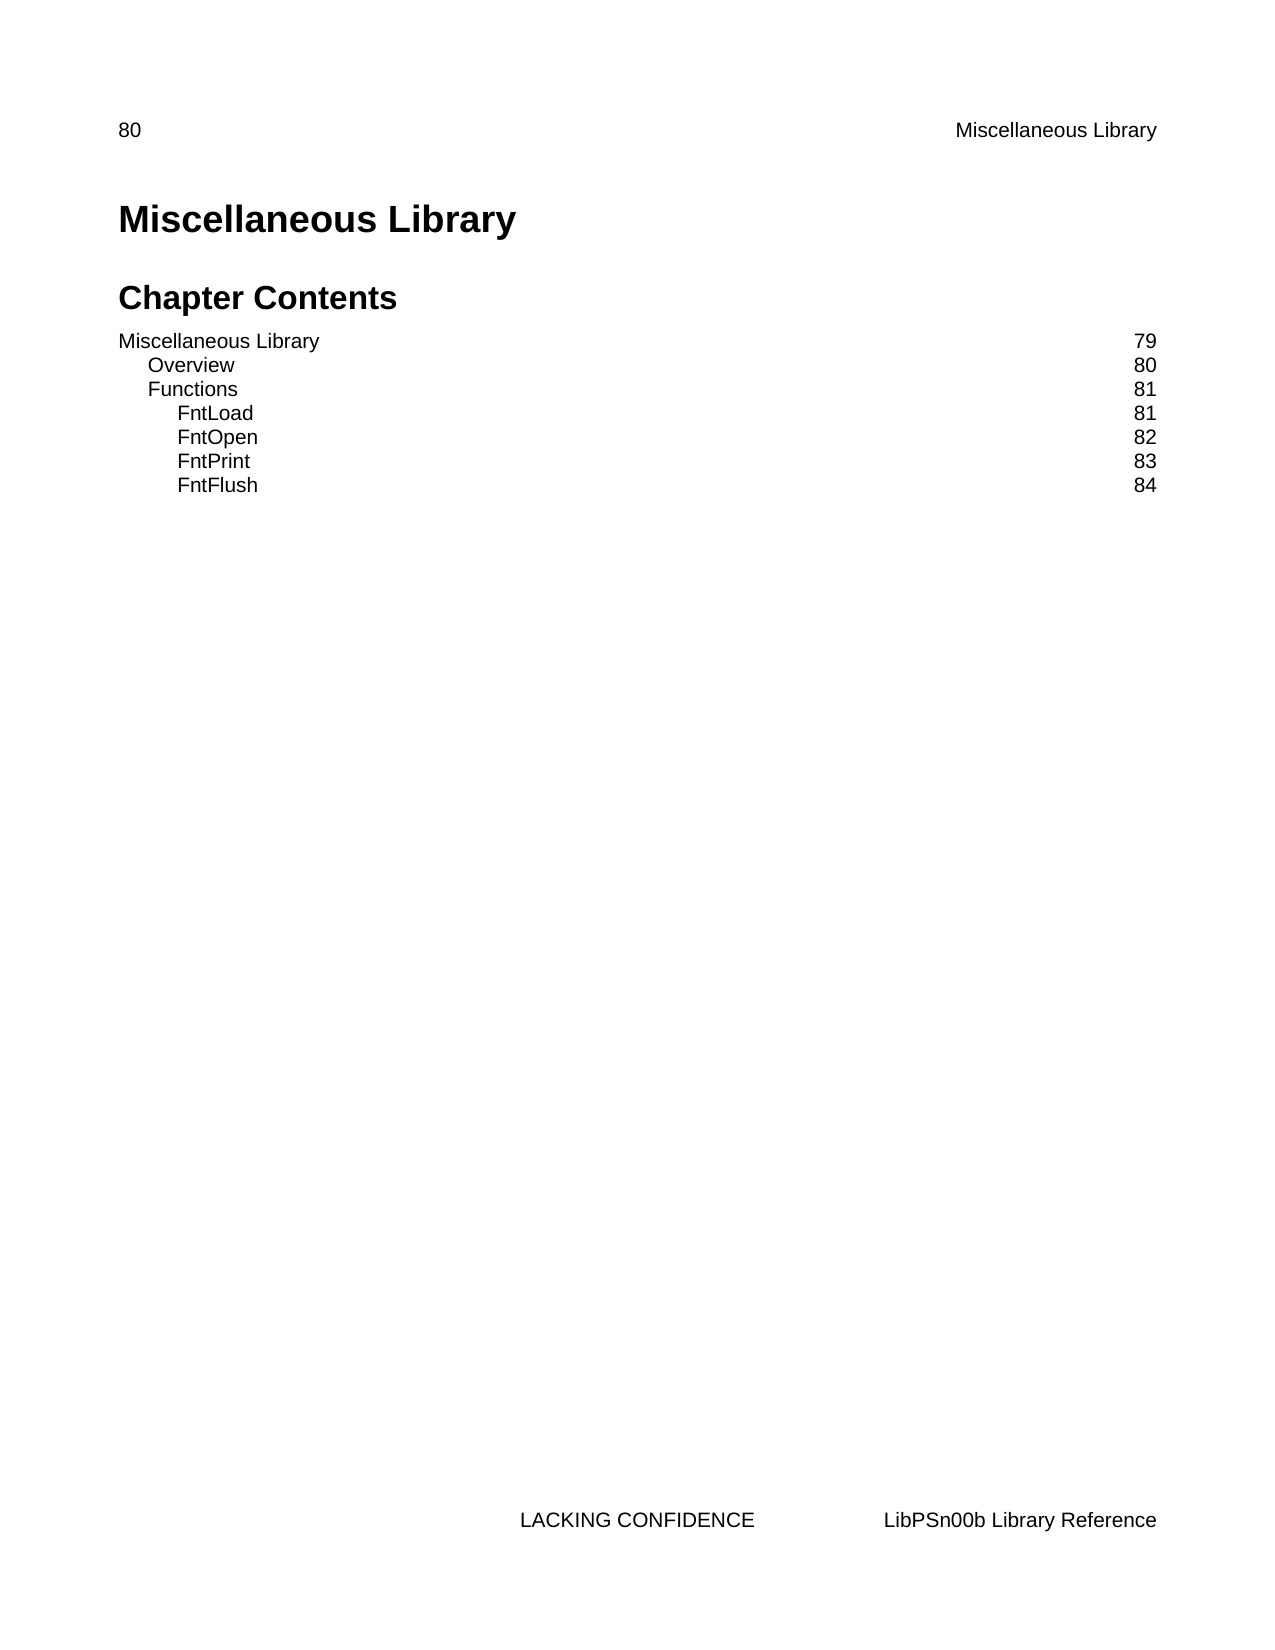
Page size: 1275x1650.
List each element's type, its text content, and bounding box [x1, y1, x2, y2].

text Miscellaneous Library 79 [118, 329, 1157, 353]
subtitle Miscellaneous Library [118, 197, 1157, 240]
text FntLoad 81 [177, 401, 1157, 424]
text Overview 80 [148, 353, 1157, 377]
text Functions 81 [148, 377, 1157, 401]
text FntOpen 82 [177, 424, 1157, 448]
subtitle Chapter Contents [118, 278, 1157, 316]
text FntFlush 84 [177, 472, 1157, 496]
text FntPrint 83 [177, 448, 1157, 472]
